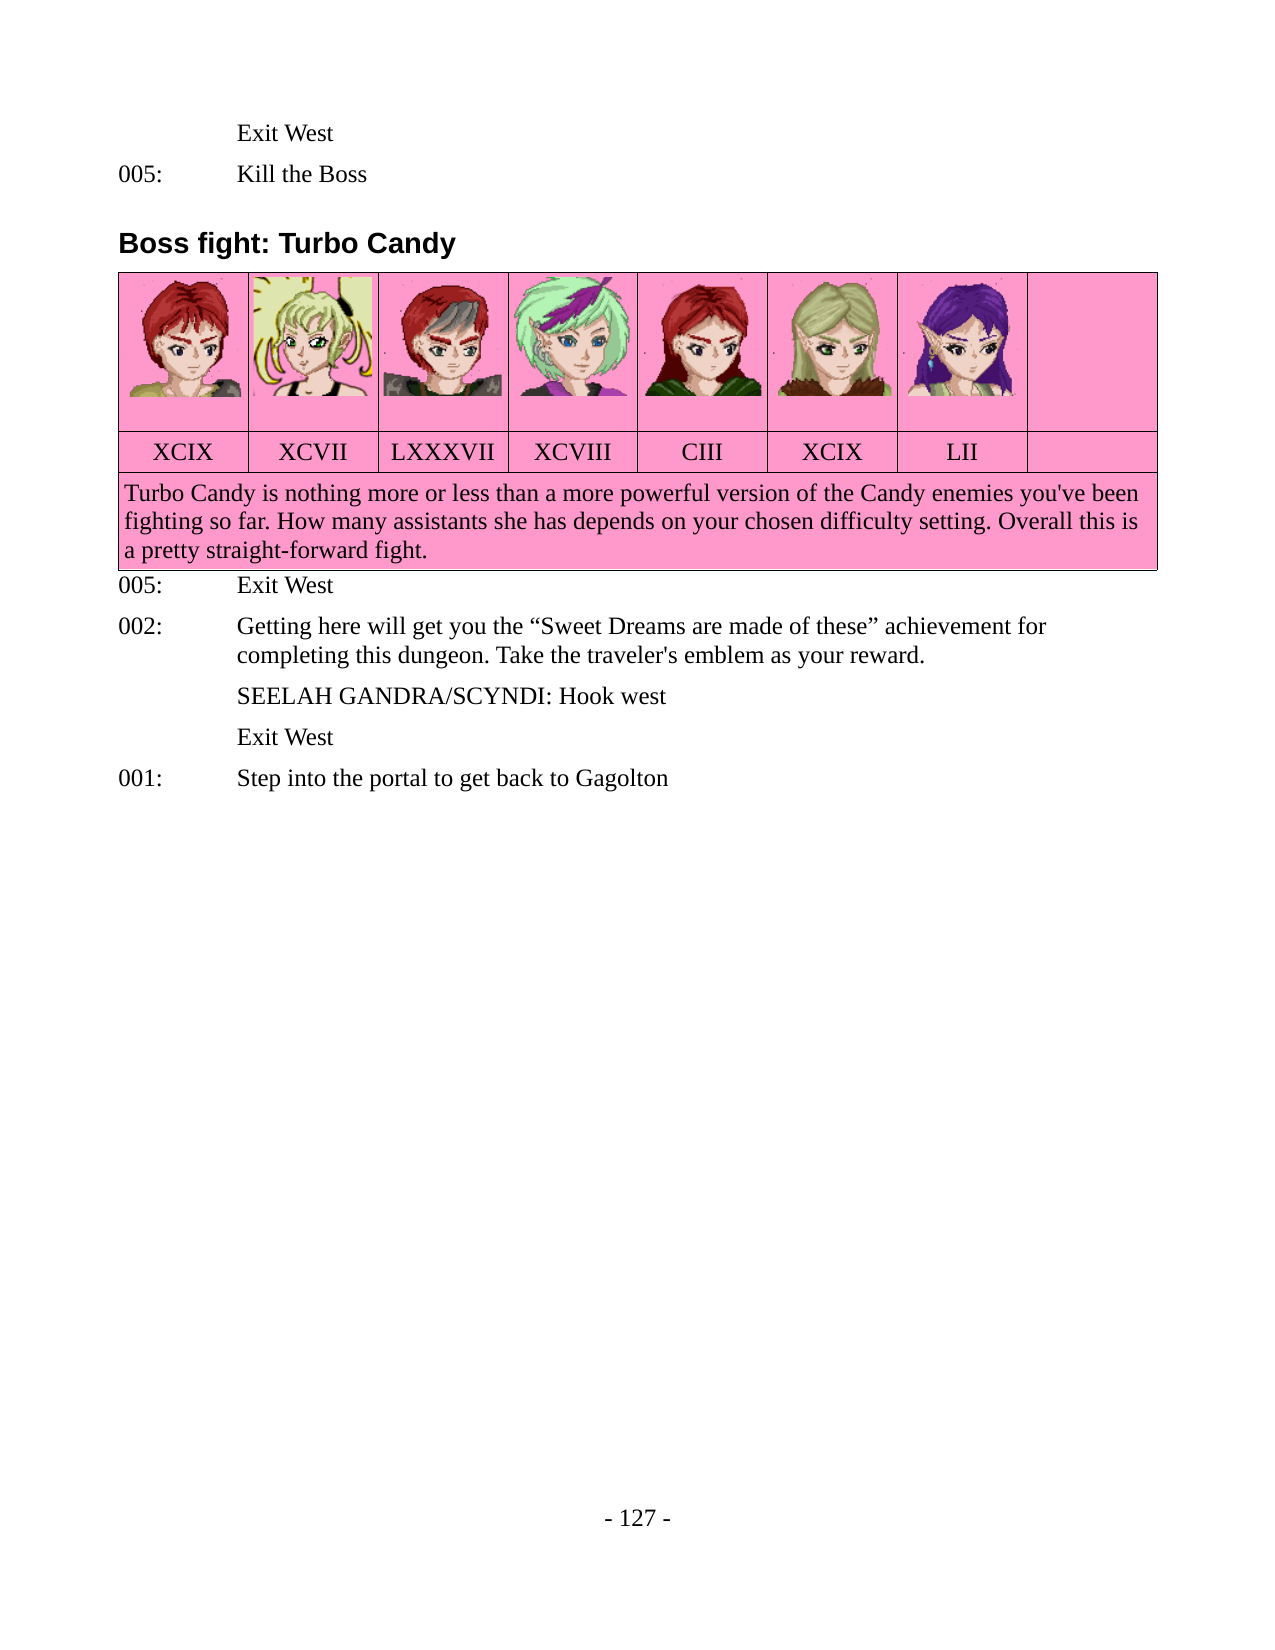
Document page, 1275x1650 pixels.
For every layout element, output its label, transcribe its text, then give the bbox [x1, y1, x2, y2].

picture [643, 277, 762, 396]
text 002: Getting here will get you the “Sweet Dreams are made of these” achievement for completing this dungeon. Take the traveler's emblem as your reward. [118, 611, 1157, 668]
table_header [119, 278, 248, 431]
text Exit West [118, 118, 1157, 147]
table_header [379, 273, 508, 277]
table_header [509, 278, 637, 431]
table_header [638, 273, 767, 277]
table_header [638, 278, 767, 431]
picture [253, 277, 372, 396]
table_header [768, 278, 897, 431]
picture [124, 277, 242, 397]
table_cell LII [898, 432, 1027, 472]
picture [772, 277, 892, 396]
table_cell XCVIII [509, 432, 637, 472]
table_cell XCIX [768, 432, 897, 472]
table_cell LXXXVII [379, 432, 508, 472]
table_cell XCIX [119, 432, 248, 472]
table_cell CIII [638, 432, 767, 472]
table_header [249, 278, 378, 431]
table_header [1028, 273, 1157, 431]
picture [513, 277, 632, 396]
table_header [898, 273, 1027, 277]
table_cell XCVII [249, 432, 378, 472]
text 001: Step into the portal to get back to Gagolton [118, 763, 1157, 792]
table_cell [1028, 432, 1157, 472]
picture [902, 277, 1022, 396]
table_cell Turbo Candy is nothing more or less than a more powerful version of the Candy enemies you've been fighting so far. How many assistants she has depends on your chosen difficulty setting. Overall this is a pretty straight-forward fight. [119, 473, 1157, 569]
table_header [768, 273, 897, 277]
table_header [119, 273, 248, 277]
table_header [898, 278, 1027, 431]
text 005: Exit West [118, 571, 1157, 598]
table_header [509, 273, 637, 277]
table_header [379, 278, 508, 431]
picture [383, 277, 502, 396]
subtitle Boss fight: Turbo Candy [118, 226, 1157, 259]
text SEELAH GANDRA/SCYNDI: Hook west [118, 681, 1157, 710]
text 005: Kill the Boss [118, 159, 1157, 188]
table_header [249, 273, 378, 277]
text Exit West [118, 722, 1157, 751]
